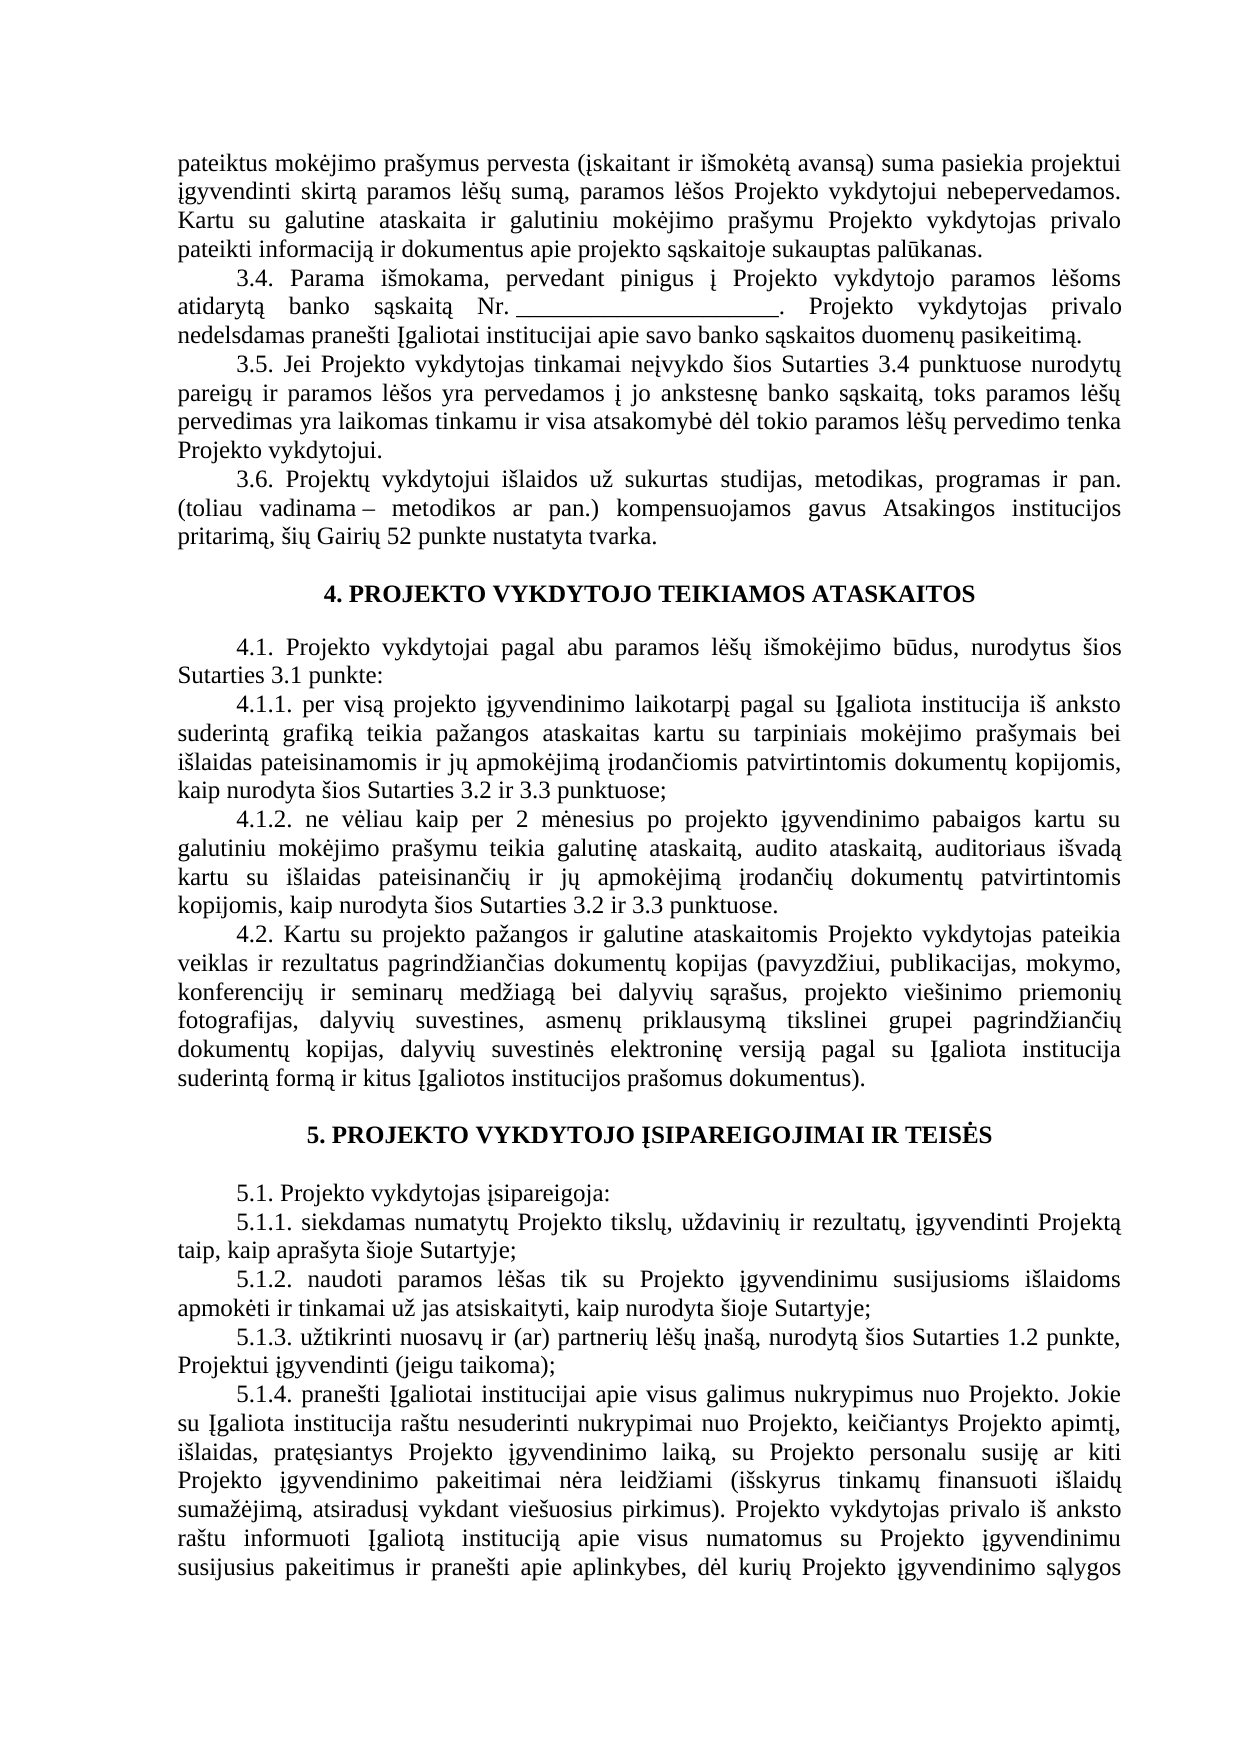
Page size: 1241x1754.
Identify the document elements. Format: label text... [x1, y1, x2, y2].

text 5.1.3. užtikrinti nuosavų ir (ar) partnerių lėšų įnašą, nurodytą šios Sutarties 1.2 punkte, Projektui įgyvendinti (jeigu taikoma); [177, 1322, 1122, 1379]
text 5.1.4. pranešti Įgaliotai institucijai apie visus galimus nukrypimus nuo Projekto. Jokie su Įgaliota institucija raštu nesuderinti nukrypimai nuo Projekto, keičiantys Projekto apimtį, išlaidas, pratęsiantys Projekto įgyvendinimo laiką, su Projekto personalu susiję ar kiti Projekto įgyvendinimo pakeitimai nėra leidžiami (išskyrus tinkamų finansuoti išlaidų sumažėjimą, atsiradusį vykdant viešuosius pirkimus). Projekto vykdytojas privalo iš anksto raštu informuoti Įgaliotą instituciją apie visus numatomus su Projekto įgyvendinimu susijusius pakeitimus ir pranešti apie aplinkybes, dėl kurių Projekto įgyvendinimo sąlygos [177, 1379, 1122, 1580]
text pateiktus mokėjimo prašymus pervesta (įskaitant ir išmokėtą avansą) suma pasiekia projektui įgyvendinti skirtą paramos lėšų sumą, paramos lėšos Projekto vykdytojui nebepervedamos. Kartu su galutine ataskaita ir galutiniu mokėjimo prašymu Projekto vykdytojas privalo pateikti informaciją ir dokumentus apie projekto sąskaitoje sukauptas palūkanas. [177, 148, 1122, 263]
text 5.1. Projekto vykdytojas įsipareigoja: [177, 1178, 1122, 1207]
text 3.6. Projektų vykdytojui išlaidos už sukurtas studijas, metodikas, programas ir pan. (toliau vadinama – metodikos ar pan.) kompensuojamos gavus Atsakingos institucijos pritarimą, šių Gairių 52 punkte nustatyta tvarka. [177, 464, 1122, 550]
text 4.1. Projekto vykdytojai pagal abu paramos lėšų išmokėjimo būdus, nurodytus šios Sutarties 3.1 punkte: [177, 632, 1122, 689]
text 5.1.2. naudoti paramos lėšas tik su Projekto įgyvendinimu susijusioms išlaidoms apmokėti ir tinkamai už jas atsiskaityti, kaip nurodyta šioje Sutartyje; [177, 1264, 1122, 1322]
text 4.1.2. ne vėliau kaip per 2 mėnesius po projekto įgyvendinimo pabaigos kartu su galutiniu mokėjimo prašymu teikia galutinę ataskaitą, audito ataskaitą, auditoriaus išvadą kartu su išlaidas pateisinančių ir jų apmokėjimą įrodančių dokumentų patvirtintomis kopijomis, kaip nurodyta šios Sutarties 3.2 ir 3.3 punktuose. [177, 804, 1122, 919]
text 5. PROJEKTO VYKDYTOJO ĮSIPAREIGOJIMAI IR TEISĖS [177, 1120, 1122, 1149]
text 5.1.1. siekdamas numatytų Projekto tikslų, uždavinių ir rezultatų, įgyvendinti Projektą taip, kaip aprašyta šioje Sutartyje; [177, 1207, 1122, 1264]
text 3.5. Jei Projekto vykdytojas tinkamai neįvykdo šios Sutarties 3.4 punktuose nurodytų pareigų ir paramos lėšos yra pervedamos į jo ankstesnę banko sąskaitą, toks paramos lėšų pervedimas yra laikomas tinkamu ir visa atsakomybė dėl tokio paramos lėšų pervedimo tenka Projekto vykdytojui. [177, 349, 1122, 464]
text 4.2. Kartu su projekto pažangos ir galutine ataskaitomis Projekto vykdytojas pateikia veiklas ir rezultatus pagrindžiančias dokumentų kopijas (pavyzdžiui, publikacijas, mokymo, konferencijų ir seminarų medžiagą bei dalyvių sąrašus, projekto viešinimo priemonių fotografijas, dalyvių suvestines, asmenų priklausymą tikslinei grupei pagrindžiančių dokumentų kopijas, dalyvių suvestinės elektroninę versiją pagal su Įgaliota institucija suderintą formą ir kitus Įgaliotos institucijos prašomus dokumentus). [177, 919, 1122, 1092]
text 3.4. Parama išmokama, pervedant pinigus į Projekto vykdytojo paramos lėšoms atidarytą banko sąskaitą Nr. _____________________. Projekto vykdytojas privalo nedelsdamas pranešti Įgaliotai institucijai apie savo banko sąskaitos duomenų pasikeitimą. [177, 263, 1122, 349]
text 4.1.1. per visą projekto įgyvendinimo laikotarpį pagal su Įgaliota institucija iš anksto suderintą grafiką teikia pažangos ataskaitas kartu su tarpiniais mokėjimo prašymais bei išlaidas pateisinamomis ir jų apmokėjimą įrodančiomis patvirtintomis dokumentų kopijomis, kaip nurodyta šios Sutarties 3.2 ir 3.3 punktuose; [177, 689, 1122, 804]
text 4. PROJEKTO VYKDYTOJO TEIKIAMOS ATASKAITOS [177, 579, 1122, 608]
